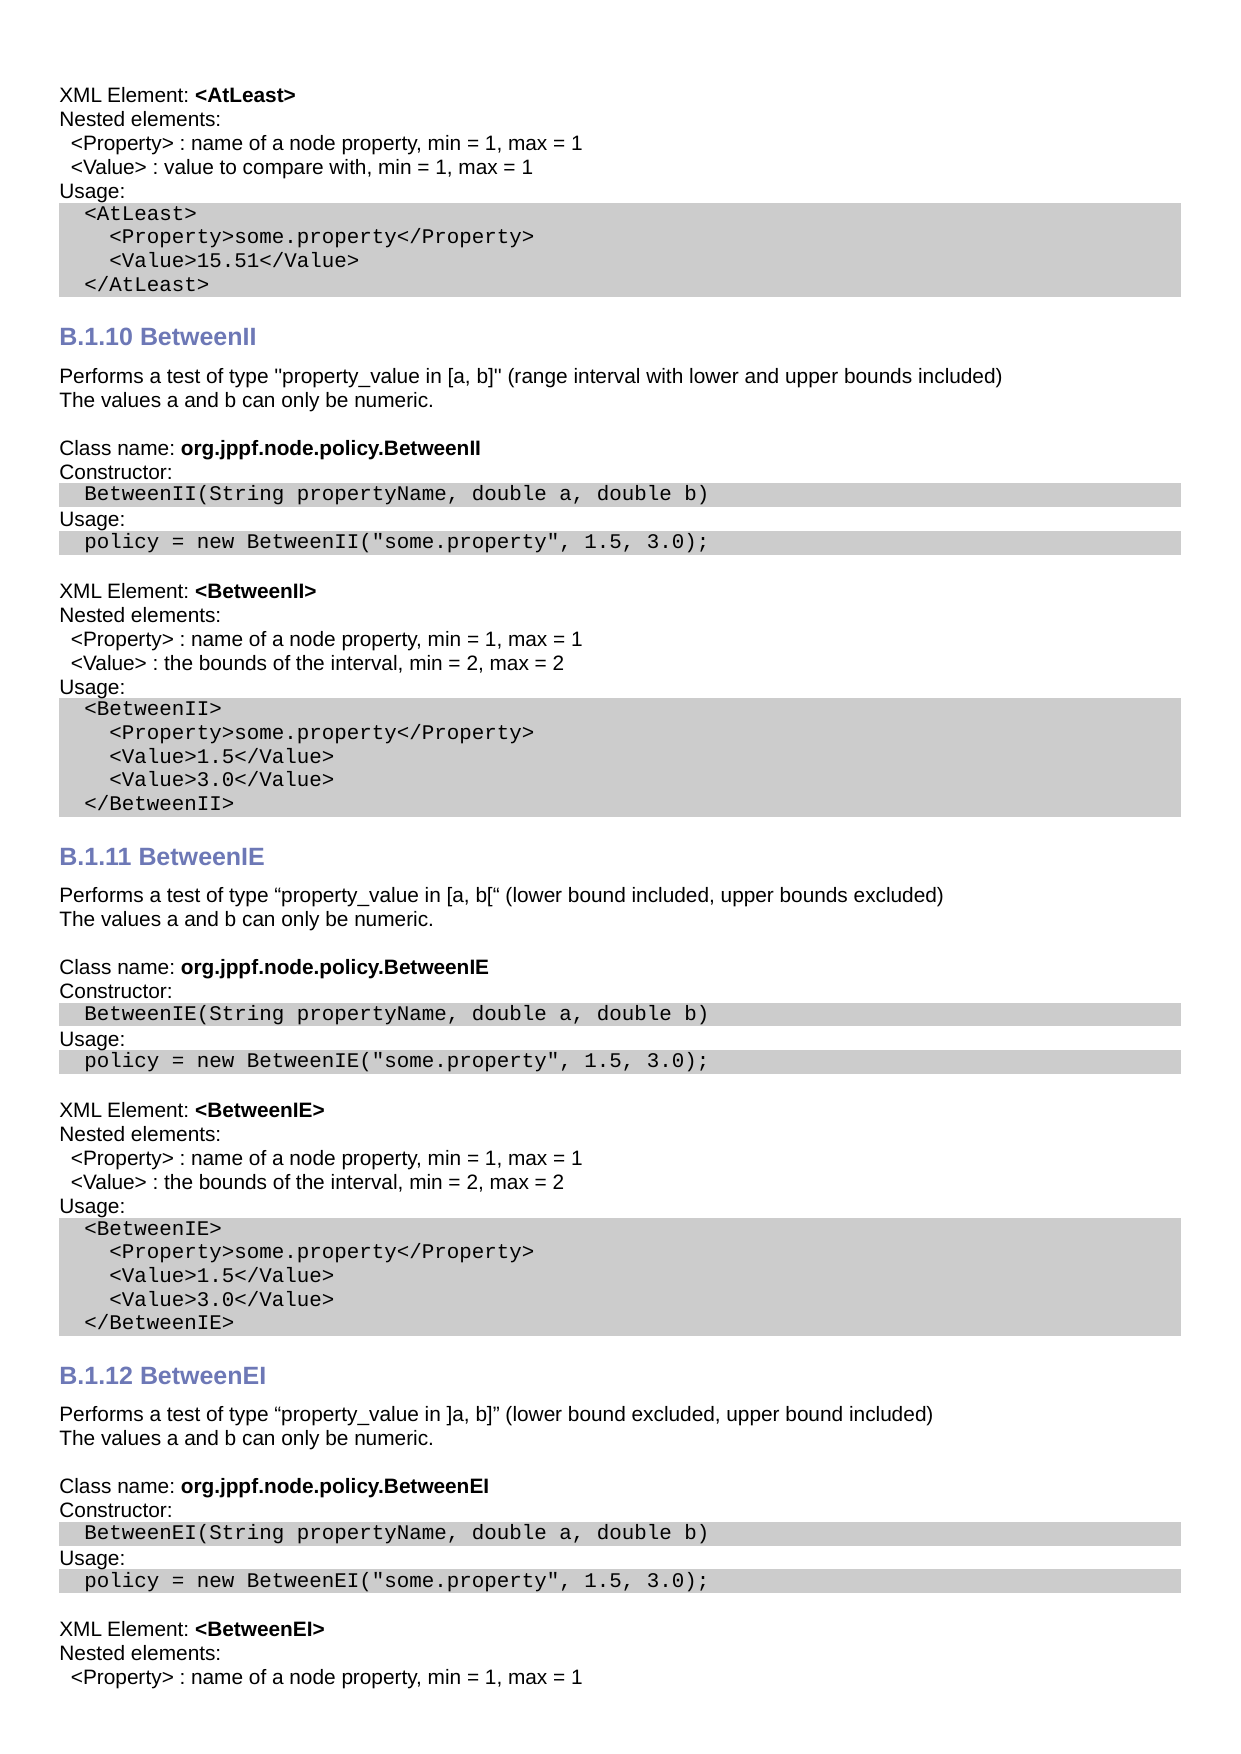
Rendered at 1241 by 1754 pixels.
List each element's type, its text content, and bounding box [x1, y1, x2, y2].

text <AtLeast> [59, 203, 1181, 226]
text </BetweenIE> [59, 1312, 1181, 1336]
text <Value> : value to compare with, min = 1, max = 1 [59, 155, 1181, 179]
text Nested elements: [59, 603, 1181, 627]
text Performs a test of type “property_value in [a, b[“ (lower bound included, upper bounds excluded) [59, 883, 1181, 907]
text Nested elements: [59, 1641, 1181, 1665]
text <Value>1.5</Value> [59, 1265, 1181, 1289]
text <BetweenII> [59, 698, 1181, 722]
text Usage: [59, 1026, 1181, 1050]
text XML Element: <AtLeast> [59, 83, 1181, 107]
text Usage: [59, 179, 1181, 203]
text Nested elements: [59, 1122, 1181, 1146]
text BetweenEI(String propertyName, double a, double b) [59, 1522, 1181, 1546]
subtitle BetweenIE [59, 842, 1181, 870]
text <Value>3.0</Value> [59, 769, 1181, 793]
text Usage: [59, 1546, 1181, 1569]
text <Property>some.property</Property> [59, 226, 1181, 250]
text <Property> : name of a node property, min = 1, max = 1 [59, 131, 1181, 155]
text The values a and b can only be numeric. [59, 1426, 1181, 1450]
text Class name: org.jppf.node.policy.BetweenIE [59, 955, 1181, 979]
text policy = new BetweenIE("some.property", 1.5, 3.0); [59, 1050, 1181, 1074]
text Performs a test of type “property_value in ]a, b]” (lower bound excluded, upper bound included) [59, 1402, 1181, 1426]
text Constructor: [59, 979, 1181, 1003]
text <Property> : name of a node property, min = 1, max = 1 [59, 1665, 1181, 1689]
text Constructor: [59, 1498, 1181, 1522]
text Performs a test of type ''property_value in [a, b]'' (range interval with lower and upper bounds included) [59, 364, 1181, 388]
text </BetweenII> [59, 793, 1181, 817]
text </AtLeast> [59, 274, 1181, 297]
text BetweenII(String propertyName, double a, double b) [59, 483, 1181, 507]
text <Property> : name of a node property, min = 1, max = 1 [59, 627, 1181, 651]
subtitle BetweenII [59, 322, 1181, 351]
text BetweenIE(String propertyName, double a, double b) [59, 1003, 1181, 1026]
text <Property>some.property</Property> [59, 722, 1181, 746]
text Usage: [59, 1194, 1181, 1218]
text Nested elements: [59, 107, 1181, 131]
text <BetweenIE> [59, 1218, 1181, 1241]
text The values a and b can only be numeric. [59, 907, 1181, 931]
text XML Element: <BetweenEI> [59, 1617, 1181, 1641]
text <Value>15.51</Value> [59, 250, 1181, 274]
text <Property>some.property</Property> [59, 1241, 1181, 1265]
text The values a and b can only be numeric. [59, 388, 1181, 412]
text Constructor: [59, 459, 1181, 483]
text <Value>1.5</Value> [59, 746, 1181, 769]
text <Property> : name of a node property, min = 1, max = 1 [59, 1146, 1181, 1170]
text Usage: [59, 507, 1181, 531]
text XML Element: <BetweenII> [59, 579, 1181, 603]
text Class name: org.jppf.node.policy.BetweenEI [59, 1474, 1181, 1498]
text <Value>3.0</Value> [59, 1289, 1181, 1312]
text <Value> : the bounds of the interval, min = 2, max = 2 [59, 651, 1181, 674]
subtitle BetweenEI [59, 1361, 1181, 1390]
text Class name: org.jppf.node.policy.BetweenII [59, 436, 1181, 459]
text XML Element: <BetweenIE> [59, 1098, 1181, 1122]
text policy = new BetweenEI("some.property", 1.5, 3.0); [59, 1569, 1181, 1593]
text Usage: [59, 674, 1181, 698]
text <Value> : the bounds of the interval, min = 2, max = 2 [59, 1170, 1181, 1194]
text policy = new BetweenII("some.property", 1.5, 3.0); [59, 531, 1181, 555]
